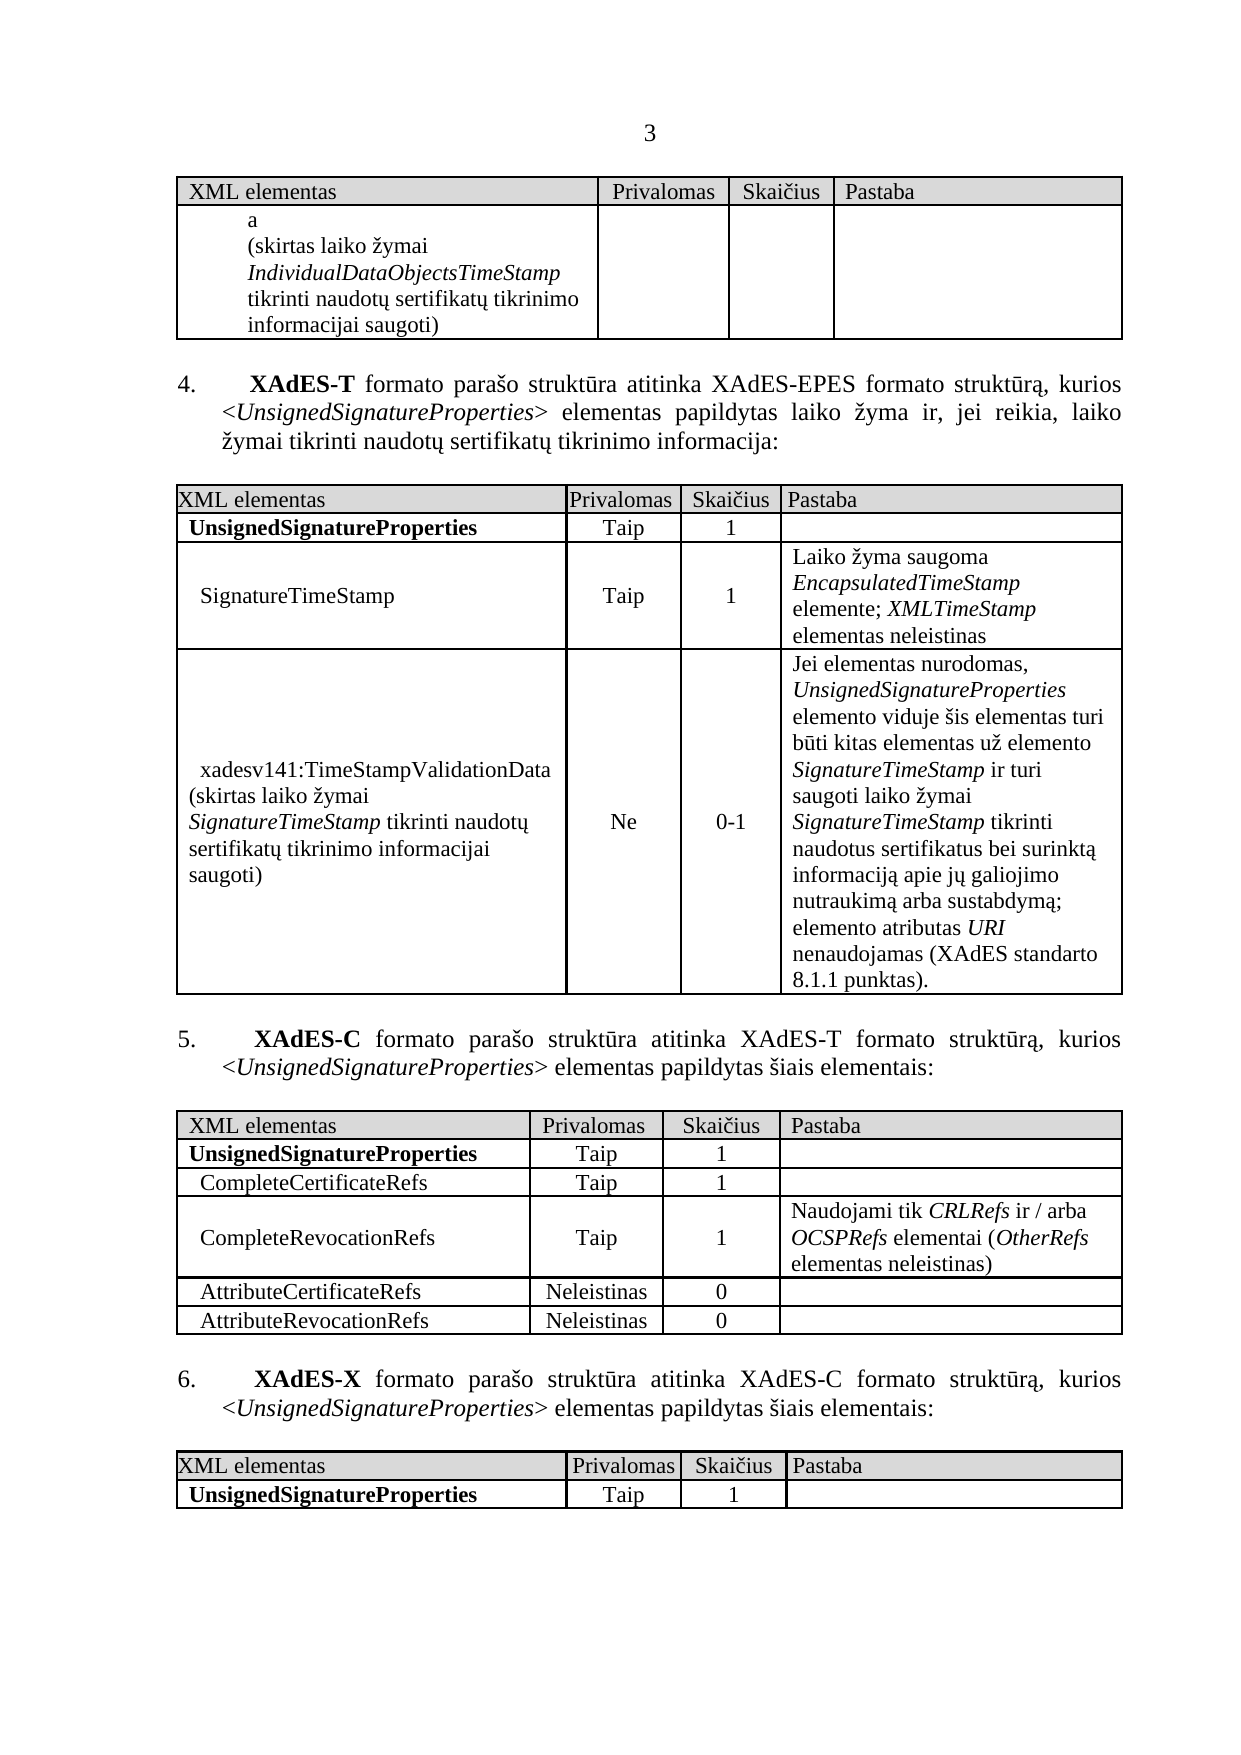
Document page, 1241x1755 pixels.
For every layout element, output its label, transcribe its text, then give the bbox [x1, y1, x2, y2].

table_cell 1 [682, 543, 780, 648]
table_cell AttributeCertificateRefs [178, 1279, 529, 1305]
table_cell Taip [568, 543, 680, 648]
text 4. XAdES-T formato parašo struktūra atitinka XAdES-EPES formato struktūrą, kurios <UnsignedSignatureProperties> elementas papildytas laiko žyma ir, jei reikia, laiko žymai tikrinti naudotų sertifikatų tikrinimo informacija: [177, 369, 1122, 455]
table_cell Taip [568, 514, 680, 541]
table_cell [781, 1279, 1121, 1305]
table_cell 1 [682, 1481, 785, 1507]
table_header Pastaba [781, 1112, 1121, 1138]
table_cell Neleistinas [531, 1307, 662, 1333]
table_cell [781, 1169, 1121, 1195]
table_header XML elementas [178, 1112, 529, 1138]
table_header Skaičius [682, 1453, 785, 1479]
table_cell [782, 514, 1121, 541]
table_cell Taip [531, 1169, 662, 1195]
table_cell 1 [664, 1197, 779, 1276]
table_cell UnsignedSignatureProperties [178, 514, 565, 541]
table_cell Laiko žyma saugoma EncapsulatedTimeStamp elemente; XMLTimeStamp elementas neleistinas [782, 543, 1121, 648]
table_header Privalomas [568, 486, 680, 512]
table_header Pastaba [782, 486, 1121, 512]
table_cell [788, 1481, 1121, 1507]
table_header Pastaba [835, 178, 1121, 204]
table_cell [730, 206, 833, 338]
table_cell CompleteRevocationRefs [178, 1197, 529, 1276]
table_header XML elementas [178, 178, 597, 204]
table_header Skaičius [682, 486, 780, 512]
table_cell [781, 1307, 1121, 1333]
table_cell 0 [664, 1307, 779, 1333]
table_cell Neleistinas [531, 1279, 662, 1305]
table_cell Taip [568, 1481, 680, 1507]
table_header Skaičius [664, 1112, 779, 1138]
table_header Privalomas [568, 1453, 680, 1479]
table_cell 0 [664, 1279, 779, 1305]
table_cell UnsignedSignatureProperties [178, 1140, 529, 1167]
table_cell CompleteCertificateRefs [178, 1169, 529, 1195]
table_cell 0-1 [682, 650, 780, 993]
table_header XML elementas [178, 486, 565, 512]
text 5. XAdES-C formato parašo struktūra atitinka XAdES-T formato struktūrą, kurios <UnsignedSignatureProperties> elementas papildytas šiais elementais: [177, 1024, 1122, 1081]
table_cell xadesv141:TimeStampValidationData (skirtas laiko žymai SignatureTimeStamp tikrinti naudotų sertifikatų tikrinimo informacijai saugoti) [178, 650, 565, 993]
table_header Privalomas [599, 178, 728, 204]
table_cell UnsignedSignatureProperties [178, 1481, 565, 1507]
table_cell [835, 206, 1121, 338]
table_header Pastaba [788, 1453, 1121, 1479]
table_cell a (skirtas laiko žymai IndividualDataObjectsTimeStamp tikrinti naudotų sertifikatų tikrinimo informacijai saugoti) [178, 206, 597, 338]
table_header XML elementas [178, 1453, 565, 1479]
table_cell Taip [531, 1197, 662, 1276]
table_cell [781, 1140, 1121, 1167]
table_header Skaičius [730, 178, 833, 204]
table_cell 1 [664, 1140, 779, 1167]
table_cell Jei elementas nurodomas, UnsignedSignatureProperties elemento viduje šis elementas turi būti kitas elementas už elemento SignatureTimeStamp ir turi saugoti laiko žymai SignatureTimeStamp tikrinti naudotus sertifikatus bei surinktą informaciją apie jų galiojimo nutraukimą arba sustabdymą; elemento atributas URI nenaudojamas (XAdES standarto 8.1.1 punktas). [782, 650, 1121, 993]
table_cell SignatureTimeStamp [178, 543, 565, 648]
table_cell Taip [531, 1140, 662, 1167]
table_cell Naudojami tik CRLRefs ir / arba OCSPRefs elementai (OtherRefs elementas neleistinas) [781, 1197, 1121, 1276]
table_cell AttributeRevocationRefs [178, 1307, 529, 1333]
table_cell 1 [664, 1169, 779, 1195]
table_cell 1 [682, 514, 780, 541]
text 6. XAdES-X formato parašo struktūra atitinka XAdES-C formato struktūrą, kurios <UnsignedSignatureProperties> elementas papildytas šiais elementais: [177, 1364, 1122, 1422]
table_header Privalomas [531, 1112, 662, 1138]
table_cell Ne [568, 650, 680, 993]
table_cell [599, 206, 728, 338]
